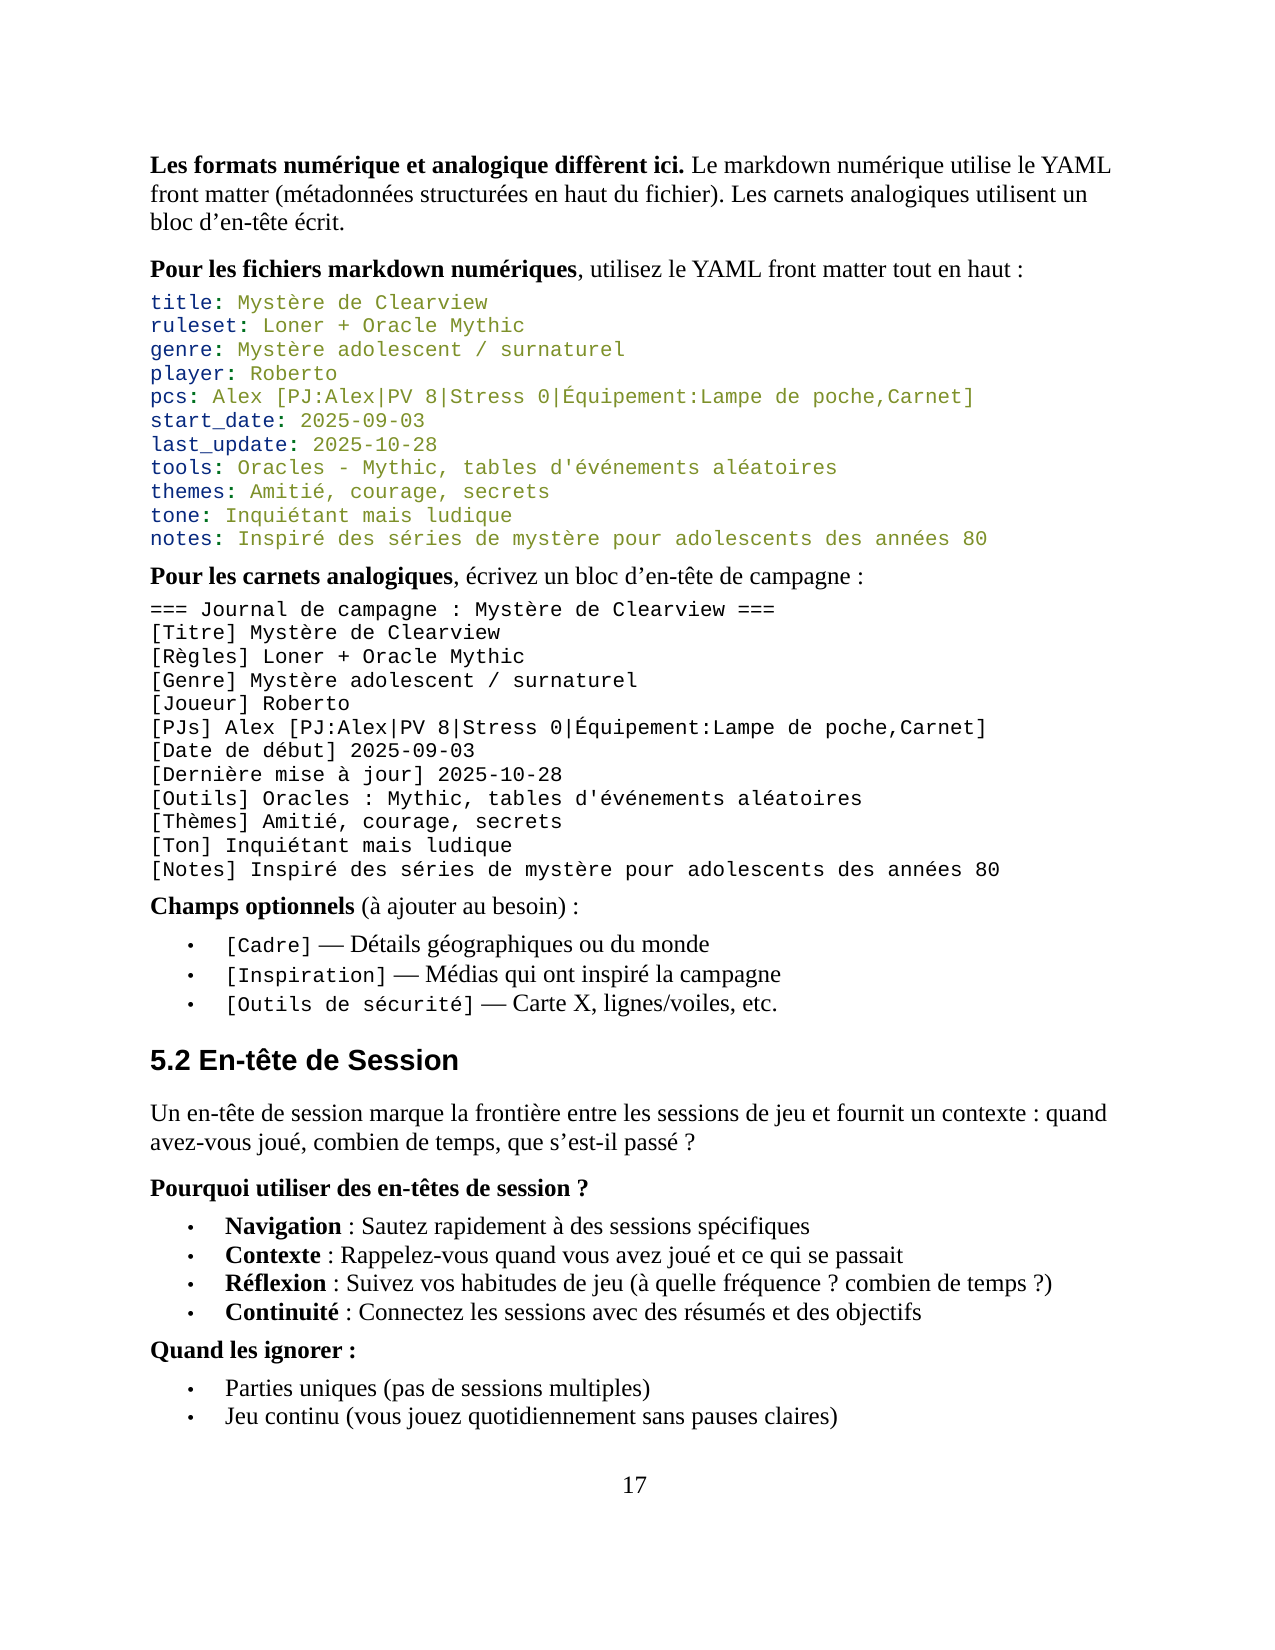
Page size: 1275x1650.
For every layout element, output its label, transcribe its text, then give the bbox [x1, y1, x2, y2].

subtitle 5.2 En-tête de Session [150, 1043, 1125, 1076]
text [Dernière mise à jour] 2025-10-28 [150, 764, 1125, 788]
text title: Mystère de Clearview [150, 292, 1125, 316]
text [Règles] Loner + Oracle Mythic [150, 646, 1125, 669]
list Parties uniques (pas de sessions multiples) [187, 1373, 1125, 1401]
text Pour les fichiers markdown numériques, utilisez le YAML front matter tout en haut : [150, 254, 1125, 283]
text [Ton] Inquiétant mais ludique [150, 835, 1125, 859]
text last_update: 2025-10-28 [150, 434, 1125, 457]
list Jeu continu (vous jouez quotidiennement sans pauses claires) [187, 1401, 1125, 1430]
text genre: Mystère adolescent / surnaturel [150, 339, 1125, 363]
list Contexte : Rappelez-vous quand vous avez joué et ce qui se passait [187, 1240, 1125, 1268]
text ruleset: Loner + Oracle Mythic [150, 316, 1125, 339]
text Quand les ignorer : [150, 1335, 1125, 1364]
text Un en-tête de session marque la frontière entre les sessions de jeu et fournit un contexte : quand avez-vous joué, combien de temps, que s’est-il passé ? [150, 1098, 1125, 1155]
text === Journal de campagne : Mystère de Clearview === [150, 599, 1125, 622]
text Pourquoi utiliser des en-têtes de session ? [150, 1173, 1125, 1202]
text Champs optionnels (à ajouter au besoin) : [150, 891, 1125, 920]
text start_date: 2025-09-03 [150, 410, 1125, 434]
text tools: Oracles - Mythic, tables d'événements aléatoires [150, 457, 1125, 481]
text [Joueur] Roberto [150, 693, 1125, 717]
text [Date de début] 2025-09-03 [150, 741, 1125, 764]
text themes: Amitié, courage, secrets [150, 481, 1125, 505]
text player: Roberto [150, 363, 1125, 386]
text Les formats numérique et analogique diffèrent ici. Le markdown numérique utilise le YAML front matter (métadonnées structurées en haut du fichier). Les carnets analogiques utilisent un bloc d’en-tête écrit. [150, 150, 1125, 236]
list Continuité : Connectez les sessions avec des résumés et des objectifs [187, 1297, 1125, 1326]
list Réflexion : Suivez vos habitudes de jeu (à quelle fréquence ? combien de temps ?) [187, 1268, 1125, 1297]
text Pour les carnets analogiques, écrivez un bloc d’en-tête de campagne : [150, 561, 1125, 590]
list Navigation : Sautez rapidement à des sessions spécifiques [187, 1211, 1125, 1240]
text pcs: Alex [PJ:Alex|PV 8|Stress 0|Équipement:Lampe de poche,Carnet] [150, 386, 1125, 410]
list [Cadre] — Détails géographiques ou du monde [187, 929, 1125, 959]
text [Outils] Oracles : Mythic, tables d'événements aléatoires [150, 788, 1125, 811]
text [Thèmes] Amitié, courage, secrets [150, 811, 1125, 835]
text [PJs] Alex [PJ:Alex|PV 8|Stress 0|Équipement:Lampe de poche,Carnet] [150, 717, 1125, 741]
text notes: Inspiré des séries de mystère pour adolescents des années 80 [150, 528, 1125, 552]
text tone: Inquiétant mais ludique [150, 505, 1125, 528]
text [Genre] Mystère adolescent / surnaturel [150, 669, 1125, 693]
text [Notes] Inspiré des séries de mystère pour adolescents des années 80 [150, 859, 1125, 882]
text [Titre] Mystère de Clearview [150, 622, 1125, 646]
list [Outils de sécurité] — Carte X, lignes/voiles, etc. [187, 988, 1125, 1018]
list [Inspiration] — Médias qui ont inspiré la campagne [187, 959, 1125, 988]
